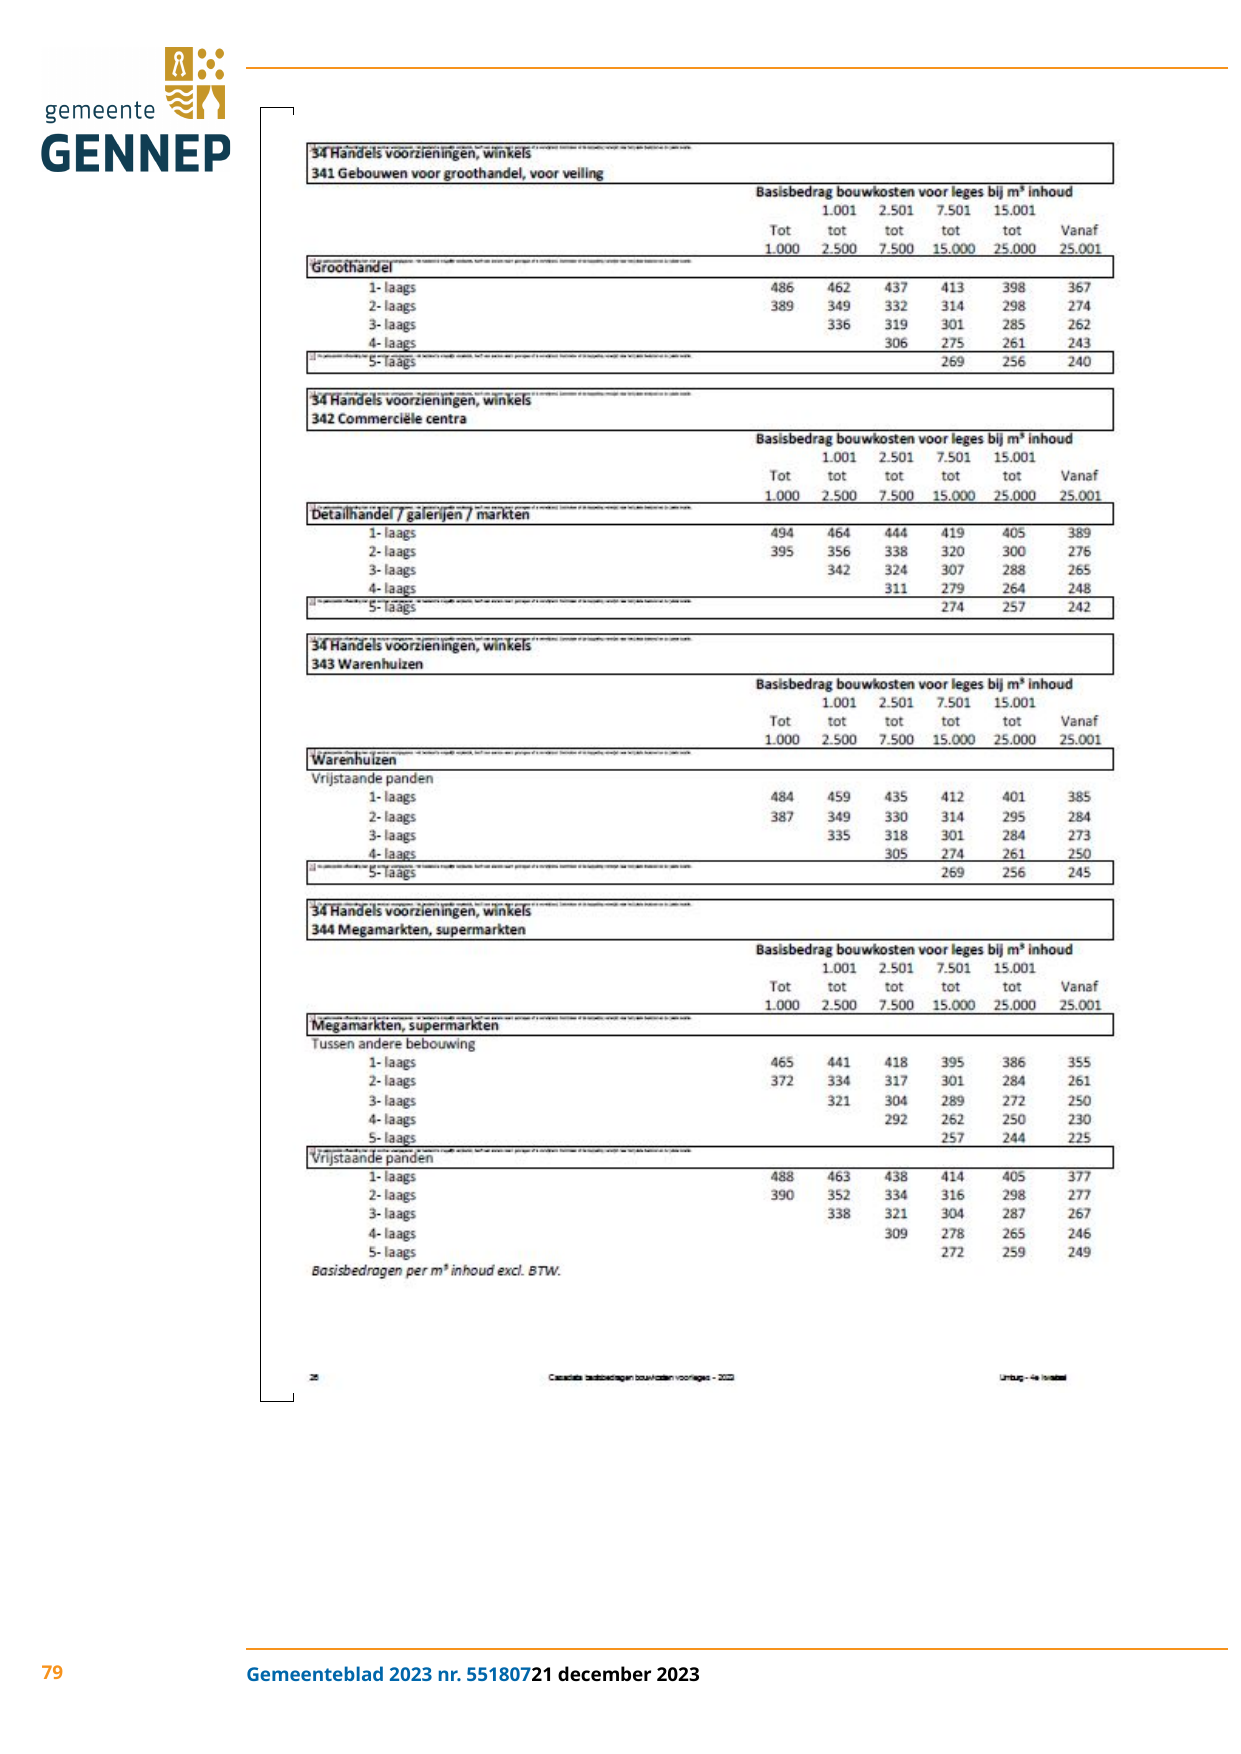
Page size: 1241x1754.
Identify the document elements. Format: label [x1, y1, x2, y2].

picture [41, 47, 231, 172]
picture [268, 115, 1173, 1393]
